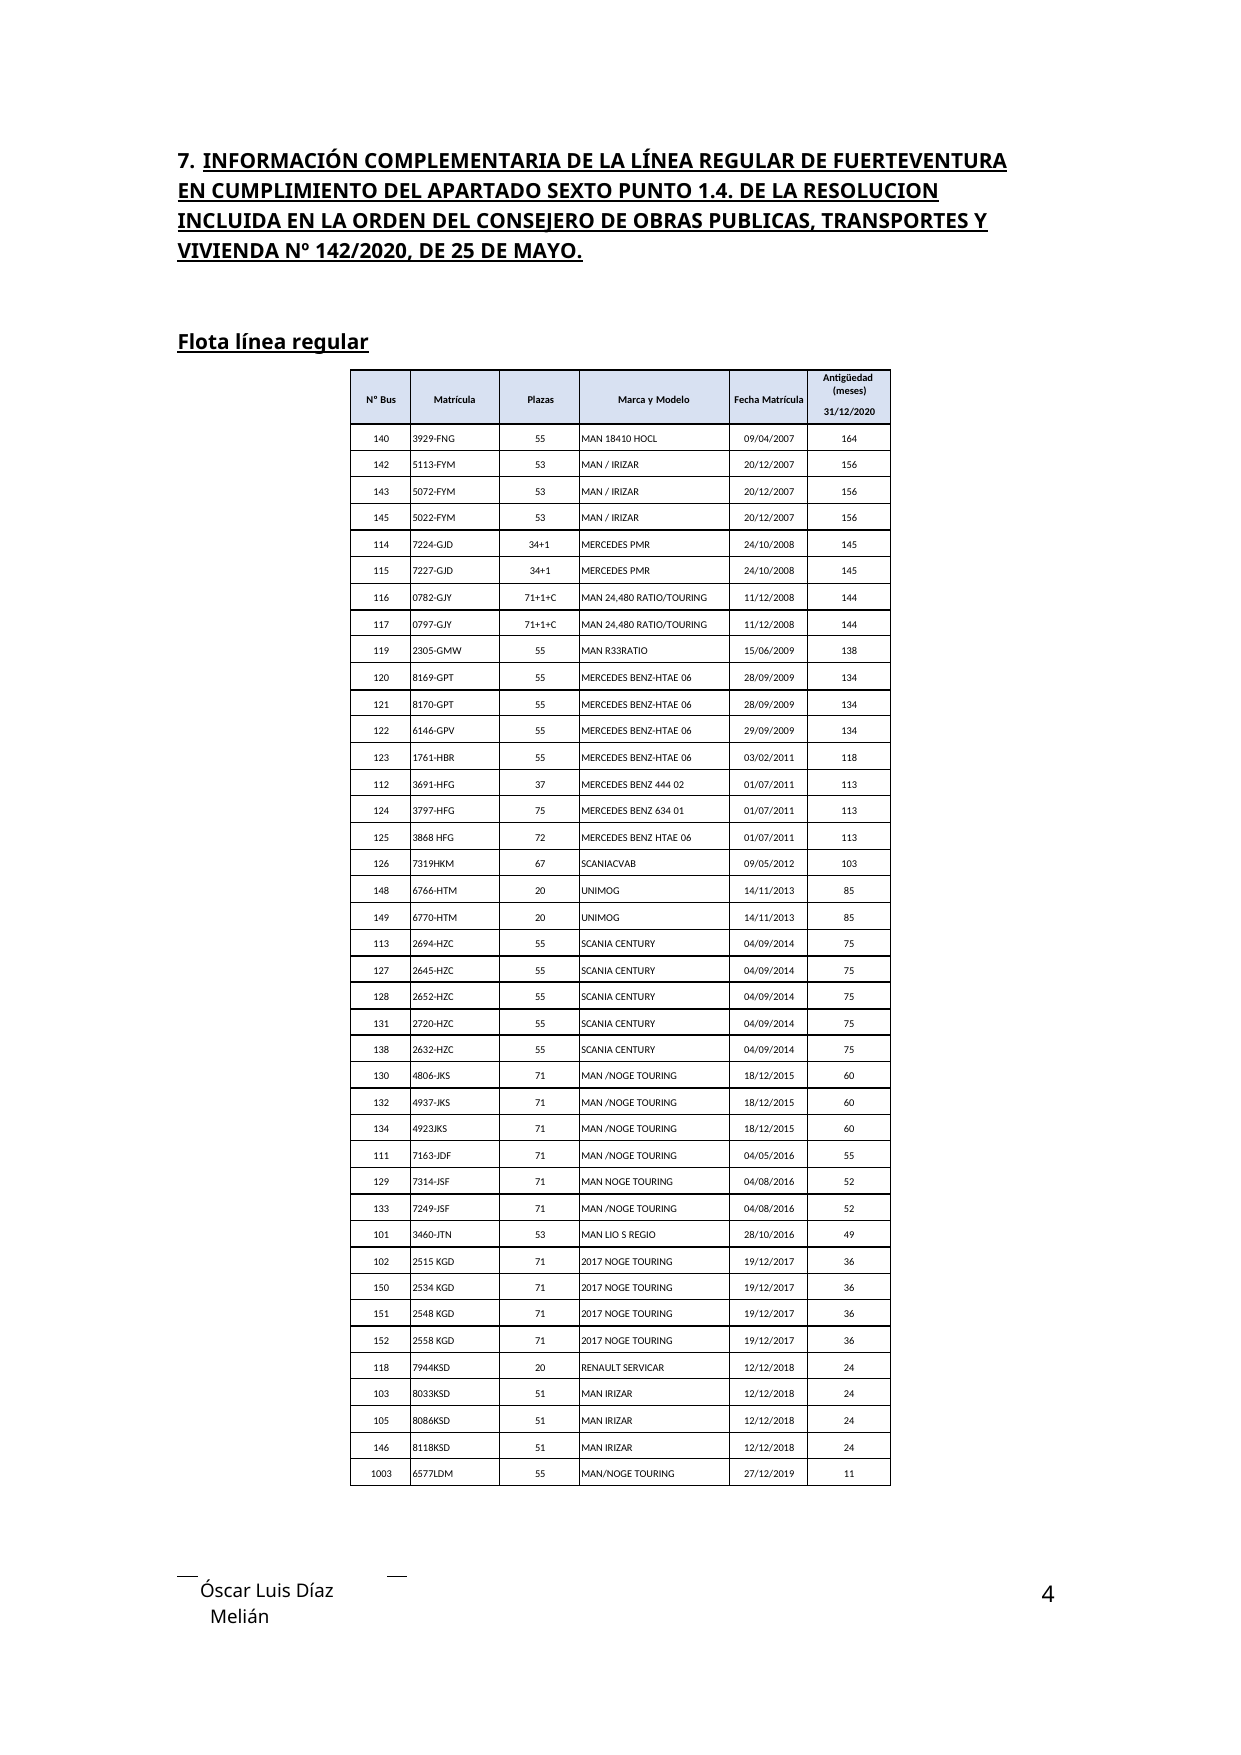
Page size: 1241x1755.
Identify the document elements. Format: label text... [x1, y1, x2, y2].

table_cell 134 [808, 716, 890, 742]
table_cell 118 [808, 743, 890, 769]
table_cell 7319HKM [411, 850, 499, 875]
table_cell 01/07/2011 [730, 823, 807, 849]
table_cell 09/05/2012 [730, 850, 807, 875]
table_cell 156 [808, 504, 890, 529]
table_cell 71+1+C [500, 584, 579, 609]
table_cell 8118KSD [411, 1433, 499, 1458]
table_cell 142 [351, 451, 410, 476]
table_cell 36 [808, 1248, 890, 1272]
table_cell MAN / IRIZAR [580, 477, 729, 503]
table_cell MAN /NOGE TOURING [580, 1141, 729, 1167]
table_cell 145 [351, 504, 410, 529]
table_cell 164 [808, 425, 890, 450]
table_cell 29/09/2009 [730, 716, 807, 742]
table_cell MAN IRIZAR [580, 1379, 729, 1405]
table_cell MERCEDES BENZ-HTAE 06 [580, 663, 729, 689]
table_cell 75 [808, 1036, 890, 1061]
table_cell 125 [351, 823, 410, 849]
table_header Matrícula [411, 371, 499, 423]
table_cell 4937-JKS [411, 1089, 499, 1114]
table_cell 2017 NOGE TOURING [580, 1300, 729, 1325]
table_cell MAN / IRIZAR [580, 504, 729, 529]
table_cell 60 [808, 1089, 890, 1114]
table_cell 6770-HTM [411, 903, 499, 928]
table_cell 19/12/2017 [730, 1327, 807, 1352]
table_cell 20 [500, 903, 579, 928]
table_cell 144 [808, 611, 890, 635]
table_cell 123 [351, 743, 410, 769]
table_cell 55 [500, 716, 579, 742]
table_cell 143 [351, 477, 410, 503]
table_cell MAN / IRIZAR [580, 451, 729, 476]
table_cell 51 [500, 1433, 579, 1458]
table_cell MAN 24,480 RATIO/TOURING [580, 611, 729, 635]
table_cell 8086KSD [411, 1406, 499, 1432]
table_cell MERCEDES BENZ-HTAE 06 [580, 691, 729, 715]
table_cell 118 [351, 1353, 410, 1378]
table_cell 3929-FNG [411, 425, 499, 450]
table_cell 71+1+C [500, 611, 579, 635]
table_cell 27/12/2019 [730, 1459, 807, 1485]
table_cell 113 [808, 823, 890, 849]
table_cell 01/07/2011 [730, 796, 807, 822]
table_cell 7227-GJD [411, 557, 499, 582]
table_cell 28/09/2009 [730, 691, 807, 715]
table_cell 55 [500, 930, 579, 955]
table_cell 24 [808, 1406, 890, 1432]
table_cell MERCEDES BENZ 444 02 [580, 770, 729, 795]
table_cell 18/12/2015 [730, 1089, 807, 1114]
table_cell 53 [500, 451, 579, 476]
table_cell 71 [500, 1168, 579, 1193]
table_cell 1003 [351, 1459, 410, 1485]
table_cell 126 [351, 850, 410, 875]
table_cell 148 [351, 876, 410, 902]
table_cell MAN /NOGE TOURING [580, 1062, 729, 1087]
table_cell 3797-HFG [411, 796, 499, 822]
table_cell 132 [351, 1089, 410, 1114]
table_cell MAN 18410 HOCL [580, 425, 729, 450]
table_cell 156 [808, 477, 890, 503]
table_cell 04/09/2014 [730, 1010, 807, 1034]
table_cell 09/04/2007 [730, 425, 807, 450]
table_header Fecha Matrícula [730, 371, 807, 423]
table_cell 55 [500, 691, 579, 715]
table_cell 85 [808, 876, 890, 902]
table_cell 04/08/2016 [730, 1195, 807, 1219]
table_cell 7944KSD [411, 1353, 499, 1378]
table_cell 7224-GJD [411, 531, 499, 556]
table_cell 2694-HZC [411, 930, 499, 955]
table_header Plazas [500, 371, 579, 423]
table_cell 55 [500, 1459, 579, 1485]
table_cell 2720-HZC [411, 1010, 499, 1034]
table_cell 130 [351, 1062, 410, 1087]
table_cell 19/12/2017 [730, 1248, 807, 1272]
table_cell 20/12/2007 [730, 504, 807, 529]
table_cell RENAULT SERVICAR [580, 1353, 729, 1378]
table_cell 24 [808, 1433, 890, 1458]
table_cell 28/10/2016 [730, 1221, 807, 1246]
table_cell 133 [351, 1195, 410, 1219]
table_cell 2632-HZC [411, 1036, 499, 1061]
table_cell 51 [500, 1406, 579, 1432]
table_cell 129 [351, 1168, 410, 1193]
table_cell 71 [500, 1115, 579, 1140]
table_cell 71 [500, 1274, 579, 1299]
table_cell 52 [808, 1195, 890, 1219]
table_cell 145 [808, 531, 890, 556]
table_cell MAN IRIZAR [580, 1406, 729, 1432]
table_cell SCANIA CENTURY [580, 930, 729, 955]
table_cell 04/09/2014 [730, 1036, 807, 1061]
table_cell MAN R33RATIO [580, 636, 729, 662]
table_cell 14/11/2013 [730, 903, 807, 928]
table_cell 145 [808, 557, 890, 582]
table_cell 36 [808, 1300, 890, 1325]
table_cell 37 [500, 770, 579, 795]
table_cell 36 [808, 1274, 890, 1299]
table_cell 34+1 [500, 557, 579, 582]
table_cell 14/11/2013 [730, 876, 807, 902]
table_cell 71 [500, 1248, 579, 1272]
table_cell 28/09/2009 [730, 663, 807, 689]
table_cell 04/05/2016 [730, 1141, 807, 1167]
table_cell 12/12/2018 [730, 1353, 807, 1378]
table_cell 55 [500, 1036, 579, 1061]
table_header Nº Bus [351, 371, 410, 423]
table_cell 119 [351, 636, 410, 662]
table_cell 49 [808, 1221, 890, 1246]
table_cell 2534 KGD [411, 1274, 499, 1299]
table_cell MAN /NOGE TOURING [580, 1195, 729, 1219]
table_cell 2017 NOGE TOURING [580, 1274, 729, 1299]
table_cell 75 [808, 1010, 890, 1034]
table_cell 24 [808, 1379, 890, 1405]
table_cell 128 [351, 983, 410, 1008]
table_cell SCANIACVAB [580, 850, 729, 875]
table_cell MAN NOGE TOURING [580, 1168, 729, 1193]
table_cell 111 [351, 1141, 410, 1167]
table_cell 131 [351, 1010, 410, 1034]
table_cell 101 [351, 1221, 410, 1246]
table_cell 55 [500, 743, 579, 769]
table_cell 55 [500, 1010, 579, 1034]
table_cell 117 [351, 611, 410, 635]
table_cell 3460-JTN [411, 1221, 499, 1246]
table_cell 138 [808, 636, 890, 662]
table_cell 140 [351, 425, 410, 450]
table_cell MAN IRIZAR [580, 1433, 729, 1458]
table_cell 85 [808, 903, 890, 928]
table_cell 55 [500, 983, 579, 1008]
table_cell 2548 KGD [411, 1300, 499, 1325]
table_cell 11/12/2008 [730, 611, 807, 635]
table_cell 24/10/2008 [730, 531, 807, 556]
text Flota línea regular [177, 327, 1230, 356]
table_cell 138 [351, 1036, 410, 1061]
table_cell SCANIA CENTURY [580, 983, 729, 1008]
table_cell 71 [500, 1300, 579, 1325]
table_cell 120 [351, 663, 410, 689]
table_cell 105 [351, 1406, 410, 1432]
table_cell 75 [808, 930, 890, 955]
table_cell 55 [500, 663, 579, 689]
table_cell 3868 HFG [411, 823, 499, 849]
table_cell 4923JKS [411, 1115, 499, 1140]
table_cell 114 [351, 531, 410, 556]
table_cell 55 [808, 1141, 890, 1167]
table_cell 112 [351, 770, 410, 795]
table_cell MAN 24,480 RATIO/TOURING [580, 584, 729, 609]
table_cell 60 [808, 1062, 890, 1087]
table_cell 60 [808, 1115, 890, 1140]
table_cell 75 [500, 796, 579, 822]
table_cell 51 [500, 1379, 579, 1405]
table_cell 6577LDM [411, 1459, 499, 1485]
table_cell 156 [808, 451, 890, 476]
table_cell 01/07/2011 [730, 770, 807, 795]
table_cell 12/12/2018 [730, 1433, 807, 1458]
table_cell 6766-HTM [411, 876, 499, 902]
table_cell MERCEDES BENZ 634 01 [580, 796, 729, 822]
table_cell 115 [351, 557, 410, 582]
table_cell 71 [500, 1195, 579, 1219]
table_cell 20/12/2007 [730, 477, 807, 503]
table_cell 2645-HZC [411, 957, 499, 981]
table_cell 103 [808, 850, 890, 875]
table_cell MAN /NOGE TOURING [580, 1115, 729, 1140]
table_cell 11 [808, 1459, 890, 1485]
table_cell 6146-GPV [411, 716, 499, 742]
table_cell 55 [500, 957, 579, 981]
table_cell 75 [808, 957, 890, 981]
table_cell UNIMOG [580, 876, 729, 902]
table_cell MERCEDES PMR [580, 531, 729, 556]
table_cell 127 [351, 957, 410, 981]
table_cell 52 [808, 1168, 890, 1193]
table_cell 55 [500, 636, 579, 662]
table_cell 19/12/2017 [730, 1274, 807, 1299]
table_cell 144 [808, 584, 890, 609]
table_cell 71 [500, 1089, 579, 1114]
table_cell 2558 KGD [411, 1327, 499, 1352]
table_cell 4806-JKS [411, 1062, 499, 1087]
table_cell 2305-GMW [411, 636, 499, 662]
table_cell 20 [500, 1353, 579, 1378]
table_cell 113 [808, 770, 890, 795]
table_cell 53 [500, 504, 579, 529]
table_cell 7249-JSF [411, 1195, 499, 1219]
table_cell 24 [808, 1353, 890, 1378]
table_cell 121 [351, 691, 410, 715]
table_cell 67 [500, 850, 579, 875]
table_cell 34+1 [500, 531, 579, 556]
table_cell 3691-HFG [411, 770, 499, 795]
table_cell 122 [351, 716, 410, 742]
table_cell 53 [500, 1221, 579, 1246]
table_cell 146 [351, 1433, 410, 1458]
table_cell MERCEDES BENZ-HTAE 06 [580, 743, 729, 769]
table_cell 7314-JSF [411, 1168, 499, 1193]
list INFORMACIÓN COMPLEMENTARIA DE LA LÍNEA REGULAR DE FUERTEVENTURA EN CUMPLIMIENTO DEL APARTADO SEXTO PUNTO 1.4. DE LA RESOLUCION INCLUIDA EN LA ORDEN DEL CONSEJERO DE OBRAS PUBLICAS, TRANSPORTES Y VIVIENDA Nº 142/2020, DE 25 DE MAYO. [177, 146, 1036, 265]
table_cell 113 [351, 930, 410, 955]
table_cell 1761-HBR [411, 743, 499, 769]
table_cell 2017 NOGE TOURING [580, 1248, 729, 1272]
table_cell 04/09/2014 [730, 957, 807, 981]
table_cell 151 [351, 1300, 410, 1325]
table_cell MAN LIO S REGIO [580, 1221, 729, 1246]
table_cell MERCEDES BENZ-HTAE 06 [580, 716, 729, 742]
table_cell 20 [500, 876, 579, 902]
table_cell 0782-GJY [411, 584, 499, 609]
table_cell 8033KSD [411, 1379, 499, 1405]
table_cell 5113-FYM [411, 451, 499, 476]
table_cell UNIMOG [580, 903, 729, 928]
table_cell 36 [808, 1327, 890, 1352]
table_cell 20/12/2007 [730, 451, 807, 476]
table_cell 19/12/2017 [730, 1300, 807, 1325]
table_cell 72 [500, 823, 579, 849]
table_cell 04/08/2016 [730, 1168, 807, 1193]
table_cell 18/12/2015 [730, 1062, 807, 1087]
table_cell 18/12/2015 [730, 1115, 807, 1140]
table_cell 15/06/2009 [730, 636, 807, 662]
table_cell 116 [351, 584, 410, 609]
table_cell 134 [351, 1115, 410, 1140]
table_cell 103 [351, 1379, 410, 1405]
table_cell 150 [351, 1274, 410, 1299]
table_header Marca y Modelo [580, 371, 729, 423]
table_cell MERCEDES PMR [580, 557, 729, 582]
table_cell 7163-JDF [411, 1141, 499, 1167]
table_cell 24/10/2008 [730, 557, 807, 582]
table_cell 8169-GPT [411, 663, 499, 689]
table_cell 134 [808, 691, 890, 715]
table_cell 152 [351, 1327, 410, 1352]
table_cell 2652-HZC [411, 983, 499, 1008]
table_cell 2017 NOGE TOURING [580, 1327, 729, 1352]
table_cell 03/02/2011 [730, 743, 807, 769]
table_header Antigüedad (meses) 31/12/2020 [808, 371, 890, 423]
table_cell 12/12/2018 [730, 1379, 807, 1405]
table_cell SCANIA CENTURY [580, 1036, 729, 1061]
table_cell 04/09/2014 [730, 983, 807, 1008]
table_cell 12/12/2018 [730, 1406, 807, 1432]
table_cell 113 [808, 796, 890, 822]
table_cell 5022-FYM [411, 504, 499, 529]
table_cell 04/09/2014 [730, 930, 807, 955]
table_cell 5072-FYM [411, 477, 499, 503]
table_cell MAN /NOGE TOURING [580, 1089, 729, 1114]
table_cell SCANIA CENTURY [580, 1010, 729, 1034]
table_cell 71 [500, 1062, 579, 1087]
table_cell 53 [500, 477, 579, 503]
table_cell SCANIA CENTURY [580, 957, 729, 981]
table_cell 0797-GJY [411, 611, 499, 635]
table_cell 75 [808, 983, 890, 1008]
table_cell 134 [808, 663, 890, 689]
table_cell 124 [351, 796, 410, 822]
table_cell 102 [351, 1248, 410, 1272]
table_cell 55 [500, 425, 579, 450]
table_cell 71 [500, 1327, 579, 1352]
table_cell 71 [500, 1141, 579, 1167]
table_cell 2515 KGD [411, 1248, 499, 1272]
table_cell 8170-GPT [411, 691, 499, 715]
table_cell MAN/NOGE TOURING [580, 1459, 729, 1485]
table_cell MERCEDES BENZ HTAE 06 [580, 823, 729, 849]
table_cell 11/12/2008 [730, 584, 807, 609]
table_cell 149 [351, 903, 410, 928]
